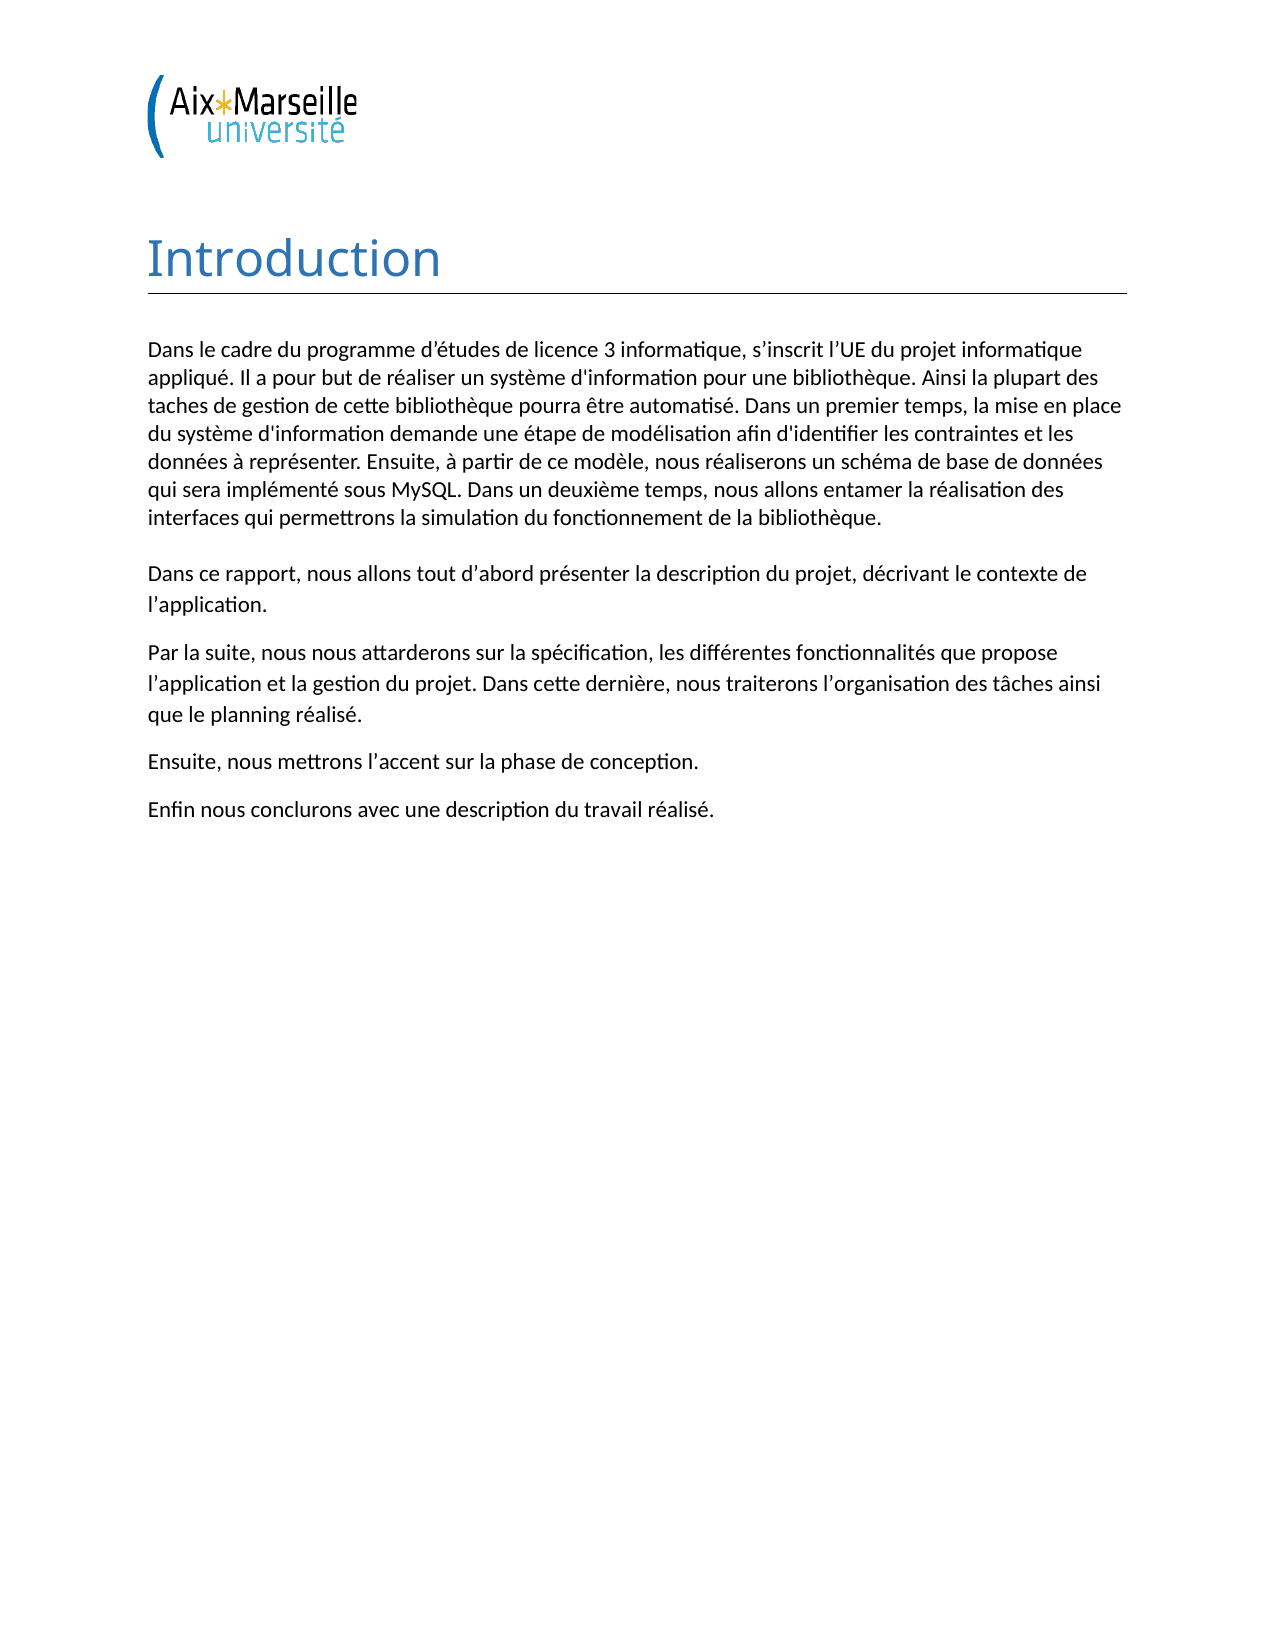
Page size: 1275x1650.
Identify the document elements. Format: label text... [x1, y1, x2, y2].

text Enfin nous conclurons avec une description du travail réalisé. [148, 795, 1127, 823]
text Ensuite, nous mettrons l’accent sur la phase de conception. [148, 747, 1127, 775]
text Par la suite, nous nous attarderons sur la spécification, les différentes fonctionnalités que propose l’application et la gestion du projet. Dans cette dernière, nous traiterons l’organisation des tâches ainsi que le planning réalisé. [148, 638, 1127, 728]
text Dans le cadre du programme d’études de licence 3 informatique, s’inscrit l’UE du projet informatique appliqué. Il a pour but de réaliser un système d'information pour une bibliothèque. Ainsi la plupart des taches de gestion de cette bibliothèque pourra être automatisé. Dans un premier temps, la mise en place du système d'information demande une étape de modélisation afin d'identifier les contraintes et les données à représenter. Ensuite, à partir de ce modèle, nous réaliserons un schéma de base de données qui sera implémenté sous MySQL. Dans un deuxième temps, nous allons entamer la réalisation des interfaces qui permettrons la simulation du fonctionnement de la bibliothèque. [148, 335, 1127, 531]
subtitle Introduction [148, 223, 1127, 293]
text Dans ce rapport, nous allons tout d’abord présenter la description du projet, décrivant le contexte de l’application. [148, 559, 1127, 618]
picture [147, 75, 357, 158]
